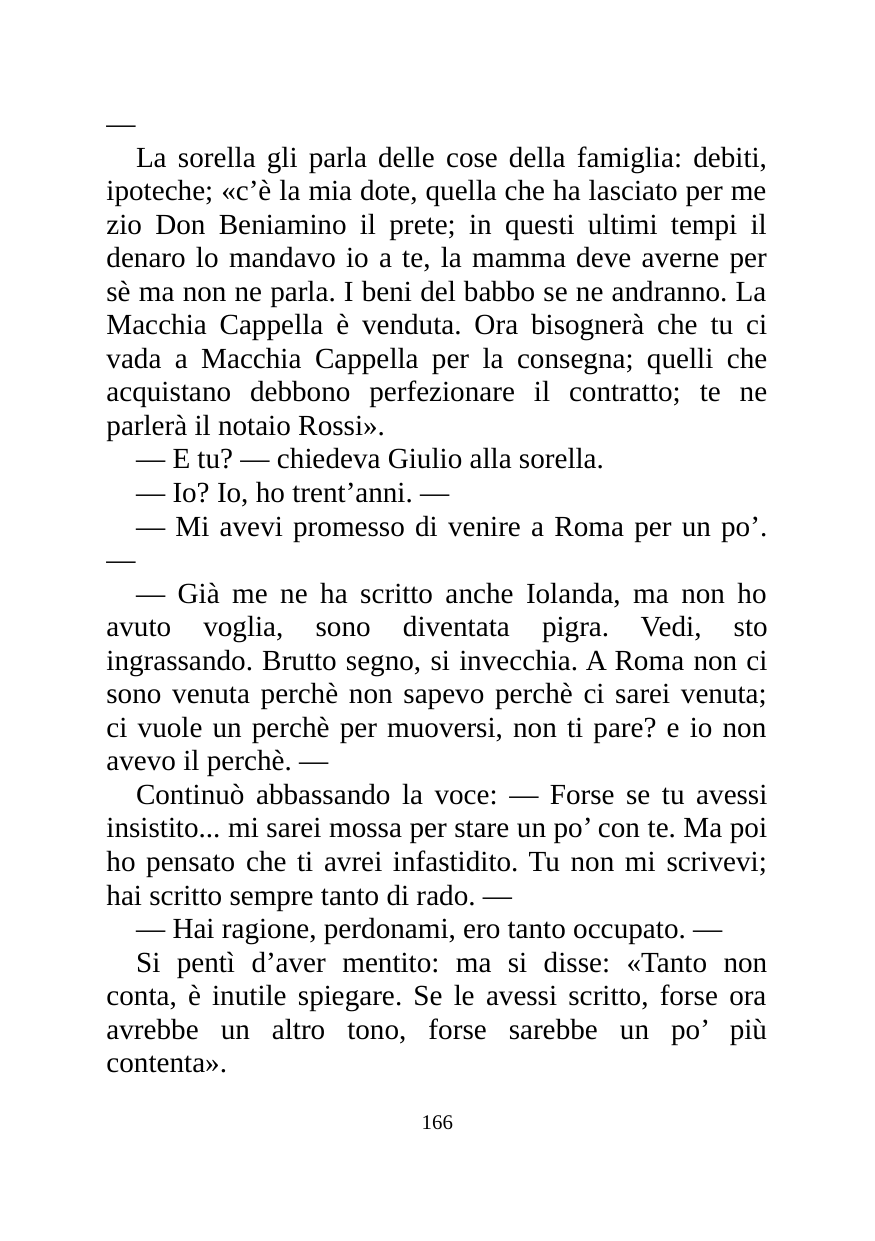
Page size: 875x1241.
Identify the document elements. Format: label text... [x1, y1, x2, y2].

text — Già me ne ha scritto anche Iolanda, ma non ho avuto voglia, sono diventata pigra. Vedi, sto ingrassando. Brutto segno, si invecchia. A Roma non ci sono venuta perchè non sapevo perchè ci sarei venuta; ci vuole un perchè per muoversi, non ti pare? e io non avevo il perchè. — [106, 576, 768, 777]
text Continuò abbassando la voce: — Forse se tu avessi insistito... mi sarei mossa per stare un po’ con te. Ma poi ho pensato che ti avrei infastidito. Tu non mi scrivevi; hai scritto sempre tanto di rado. — [106, 777, 768, 911]
text — E tu? — chiedeva Giulio alla sorella. [106, 442, 768, 475]
text — [106, 106, 768, 140]
text — Hai ragione, perdonami, ero tanto occupato. — [106, 911, 768, 945]
text La sorella gli parla delle cose della famiglia: debiti, ipoteche; «c’è la mia dote, quella che ha lasciato per me zio Don Beniamino il prete; in questi ultimi tempi il denaro lo mandavo io a te, la mamma deve averne per sè ma non ne parla. I beni del babbo se ne andranno. La Macchia Cappella è venduta. Ora bisognerà che tu ci vada a Macchia Cappella per la consegna; quelli che acquistano debbono perfezionare il contratto; te ne parlerà il notaio Rossi». [106, 140, 768, 442]
text — Mi avevi promesso di venire a Roma per un po’. — [106, 509, 768, 576]
text — Io? Io, ho trent’anni. — [106, 475, 768, 509]
text Si pentì d’aver mentito: ma si disse: «Tanto non conta, è inutile spiegare. Se le avessi scritto, forse ora avrebbe un altro tono, forse sarebbe un po’ più contenta». [106, 945, 768, 1079]
